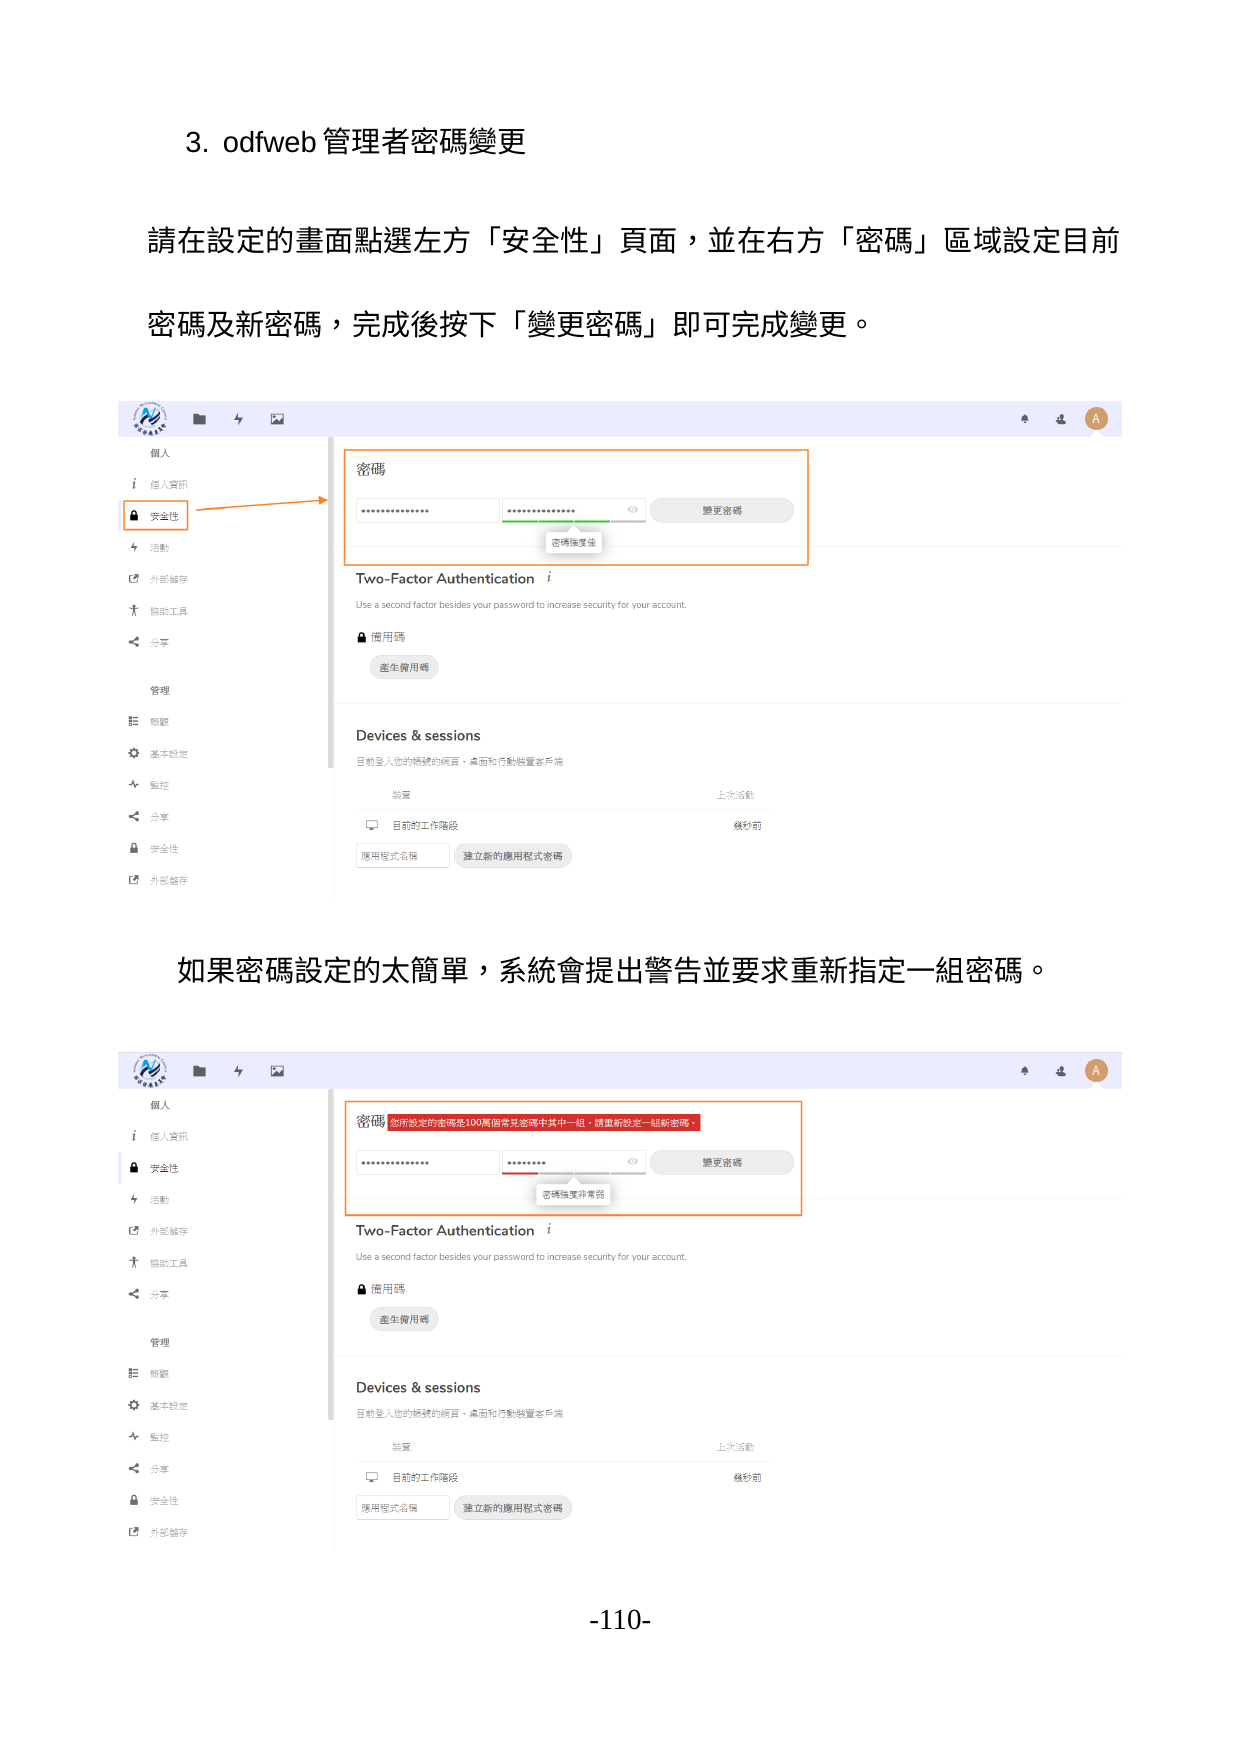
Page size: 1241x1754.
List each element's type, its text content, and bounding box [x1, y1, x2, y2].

text 請在設定的畫面點選左方「安全性」頁面，並在右方「密碼」區域設定目前密碼及新密碼，完成後按下「變更密碼」即可完成變更。 [148, 217, 1122, 344]
list odfweb管理者密碼變更 [185, 118, 1122, 160]
text 如果密碼設定的太簡單，系統會提出警告並要求重新指定一組密碼。 [177, 948, 1122, 990]
picture [118, 401, 1123, 900]
picture [118, 1052, 1123, 1552]
